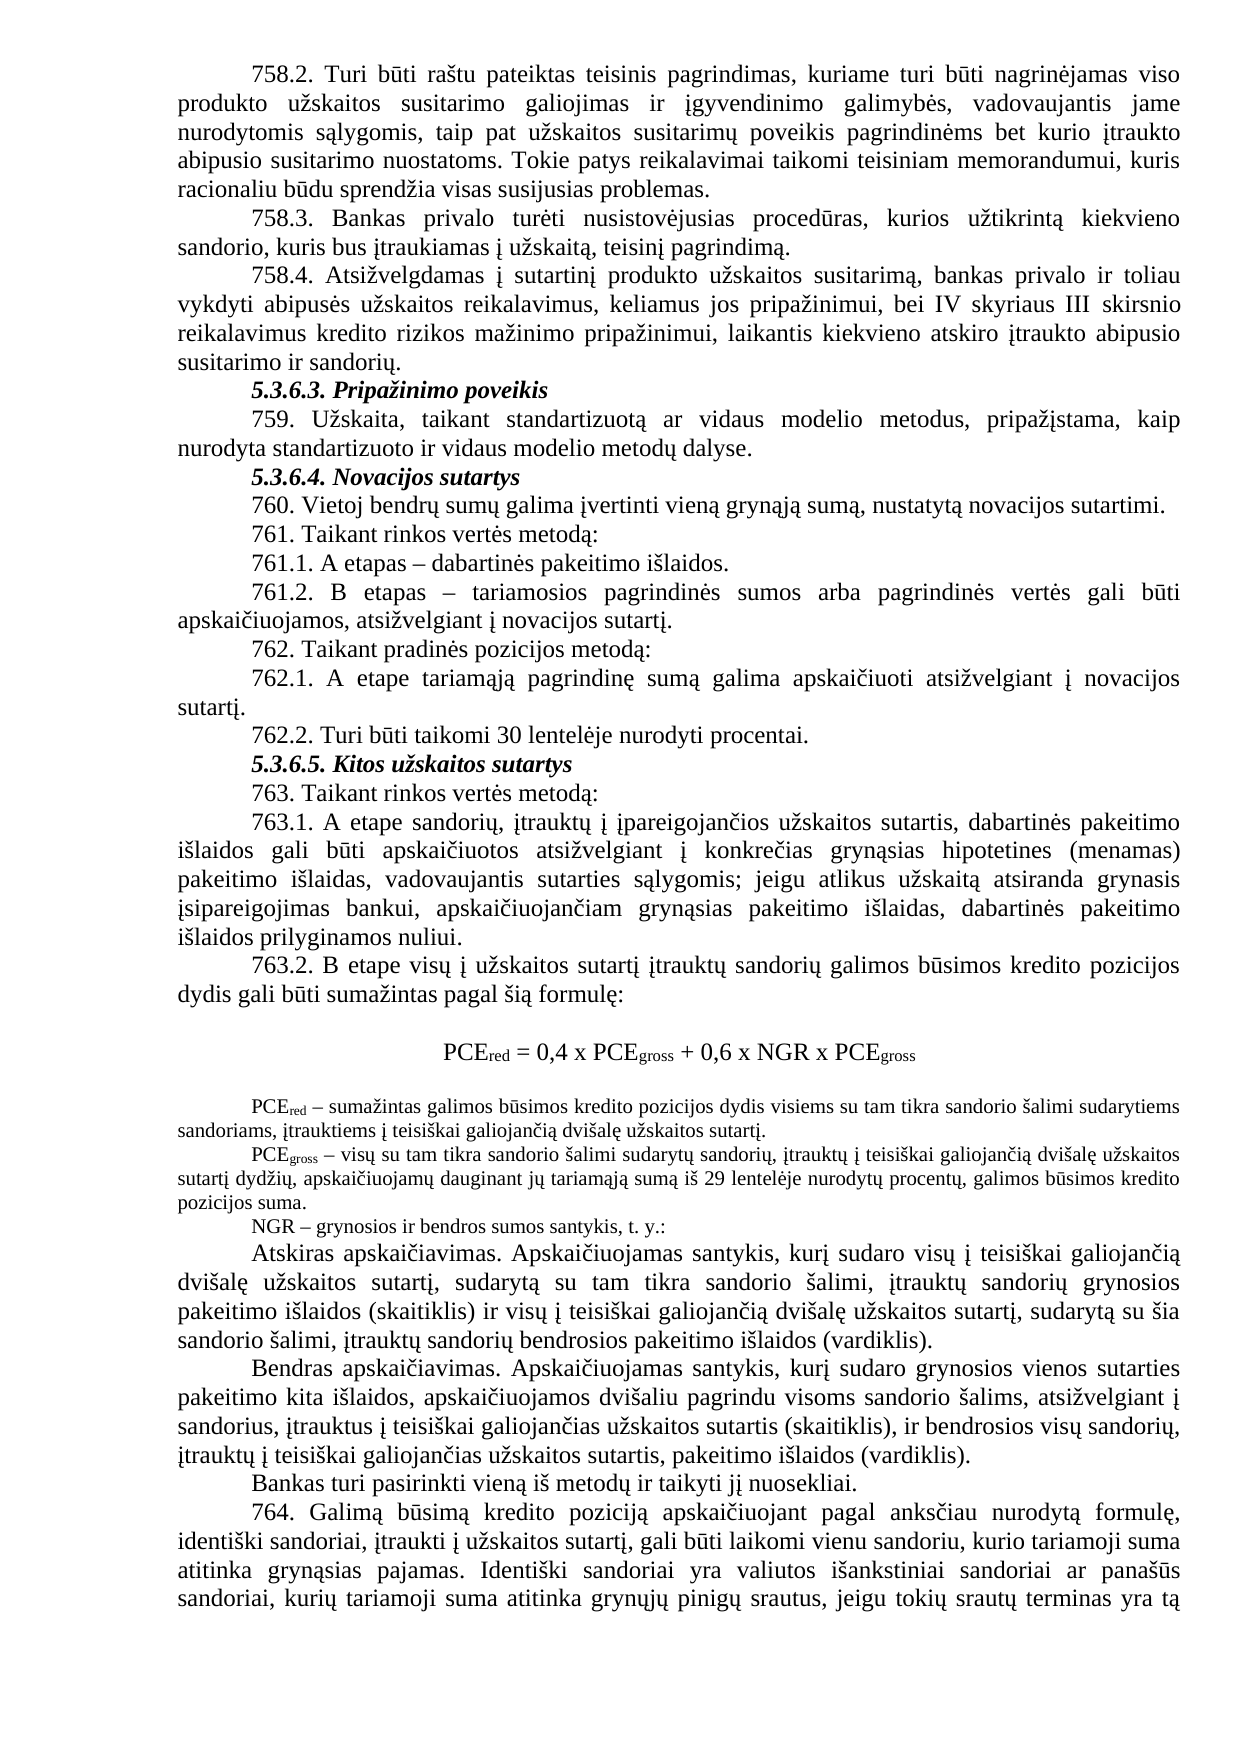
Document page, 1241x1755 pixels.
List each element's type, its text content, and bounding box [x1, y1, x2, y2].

text 763.2. B etape visų į užskaitos sutartį įtrauktų sandorių galimos būsimos kredito pozicijos dydis gali būti sumažintas pagal šią formulę: [177, 950, 1181, 1008]
text PCEgross – visų su tam tikra sandorio šalimi sudarytų sandorių, įtrauktų į teisiškai galiojančią dvišalę užskaitos sutartį dydžių, apskaičiuojamų dauginant jų tariamąją sumą iš 29 lentelėje nurodytų procentų, galimos būsimos kredito pozicijos suma. [177, 1142, 1181, 1214]
text 758.2. Turi būti raštu pateiktas teisinis pagrindimas, kuriame turi būti nagrinėjamas viso produkto užskaitos susitarimo galiojimas ir įgyvendinimo galimybės, vadovaujantis jame nurodytomis sąlygomis, taip pat užskaitos susitarimų poveikis pagrindinėms bet kurio įtraukto abipusio susitarimo nuostatoms. Tokie patys reikalavimai taikomi teisiniam memorandumui, kuris racionaliu būdu sprendžia visas susijusias problemas. [177, 59, 1181, 203]
text 5.3.6.3. Pripažinimo poveikis [177, 375, 1181, 404]
text 760. Vietoj bendrų sumų galima įvertinti vieną grynąją sumą, nustatytą novacijos sutartimi. [177, 490, 1181, 519]
text PCEred – sumažintas galimos būsimos kredito pozicijos dydis visiems su tam tikra sandorio šalimi sudarytiems sandoriams, įtrauktiems į teisiškai galiojančią dvišalę užskaitos sutartį. [177, 1094, 1181, 1142]
text 758.3. Bankas privalo turėti nusistovėjusias procedūras, kurios užtikrintą kiekvieno sandorio, kuris bus įtraukiamas į užskaitą, teisinį pagrindimą. [177, 203, 1181, 260]
text Bankas turi pasirinkti vieną iš metodų ir taikyti jį nuosekliai. [177, 1468, 1181, 1497]
text 763. Taikant rinkos vertės metodą: [177, 778, 1181, 807]
text 764. Galimą būsimą kredito poziciją apskaičiuojant pagal anksčiau nurodytą formulę, identiški sandoriai, įtraukti į užskaitos sutartį, gali būti laikomi vienu sandoriu, kurio tariamoji suma atitinka grynąsias pajamas. Identiški sandoriai yra valiutos išankstiniai sandoriai ar panašūs sandoriai, kurių tariamoji suma atitinka grynųjų pinigų srautus, jeigu tokių srautų terminas yra tą [177, 1497, 1181, 1612]
text 5.3.6.4. Novacijos sutartys [177, 462, 1181, 490]
text 758.4. Atsižvelgdamas į sutartinį produkto užskaitos susitarimą, bankas privalo ir toliau vykdyti abipusės užskaitos reikalavimus, keliamus jos pripažinimui, bei IV skyriaus III skirsnio reikalavimus kredito rizikos mažinimo pripažinimui, laikantis kiekvieno atskiro įtraukto abipusio susitarimo ir sandorių. [177, 260, 1181, 375]
text 5.3.6.5. Kitos užskaitos sutartys [177, 749, 1181, 778]
text 761.1. A etapas – dabartinės pakeitimo išlaidos. [177, 548, 1181, 577]
text 761. Taikant rinkos vertės metodą: [177, 519, 1181, 548]
text NGR – grynosios ir bendros sumos santykis, t. y.: [177, 1214, 1181, 1238]
text PCEred = 0,4 x PCEgross + 0,6 x NGR x PCEgross [177, 1037, 1181, 1065]
text 763.1. A etape sandorių, įtrauktų į įpareigojančios užskaitos sutartis, dabartinės pakeitimo išlaidos gali būti apskaičiuotos atsižvelgiant į konkrečias grynąsias hipotetines (menamas) pakeitimo išlaidas, vadovaujantis sutarties sąlygomis; jeigu atlikus užskaitą atsiranda grynasis įsipareigojimas bankui, apskaičiuojančiam grynąsias pakeitimo išlaidas, dabartinės pakeitimo išlaidos prilyginamos nuliui. [177, 807, 1181, 950]
text 762. Taikant pradinės pozicijos metodą: [177, 634, 1181, 663]
text Bendras apskaičiavimas. Apskaičiuojamas santykis, kurį sudaro grynosios vienos sutarties pakeitimo kita išlaidos, apskaičiuojamos dvišaliu pagrindu visoms sandorio šalims, atsižvelgiant į sandorius, įtrauktus į teisiškai galiojančias užskaitos sutartis (skaitiklis), ir bendrosios visų sandorių, įtrauktų į teisiškai galiojančias užskaitos sutartis, pakeitimo išlaidos (vardiklis). [177, 1353, 1181, 1468]
text 759. Užskaita, taikant standartizuotą ar vidaus modelio metodus, pripažįstama, kaip nurodyta standartizuoto ir vidaus modelio metodų dalyse. [177, 404, 1181, 462]
text 762.1. A etape tariamąją pagrindinę sumą galima apskaičiuoti atsižvelgiant į novacijos sutartį. [177, 663, 1181, 720]
text 761.2. B etapas – tariamosios pagrindinės sumos arba pagrindinės vertės gali būti apskaičiuojamos, atsižvelgiant į novacijos sutartį. [177, 577, 1181, 634]
text Atskiras apskaičiavimas. Apskaičiuojamas santykis, kurį sudaro visų į teisiškai galiojančią dvišalę užskaitos sutartį, sudarytą su tam tikra sandorio šalimi, įtrauktų sandorių grynosios pakeitimo išlaidos (skaitiklis) ir visų į teisiškai galiojančią dvišalę užskaitos sutartį, sudarytą su šia sandorio šalimi, įtrauktų sandorių bendrosios pakeitimo išlaidos (vardiklis). [177, 1238, 1181, 1353]
text 762.2. Turi būti taikomi 30 lentelėje nurodyti procentai. [177, 720, 1181, 749]
